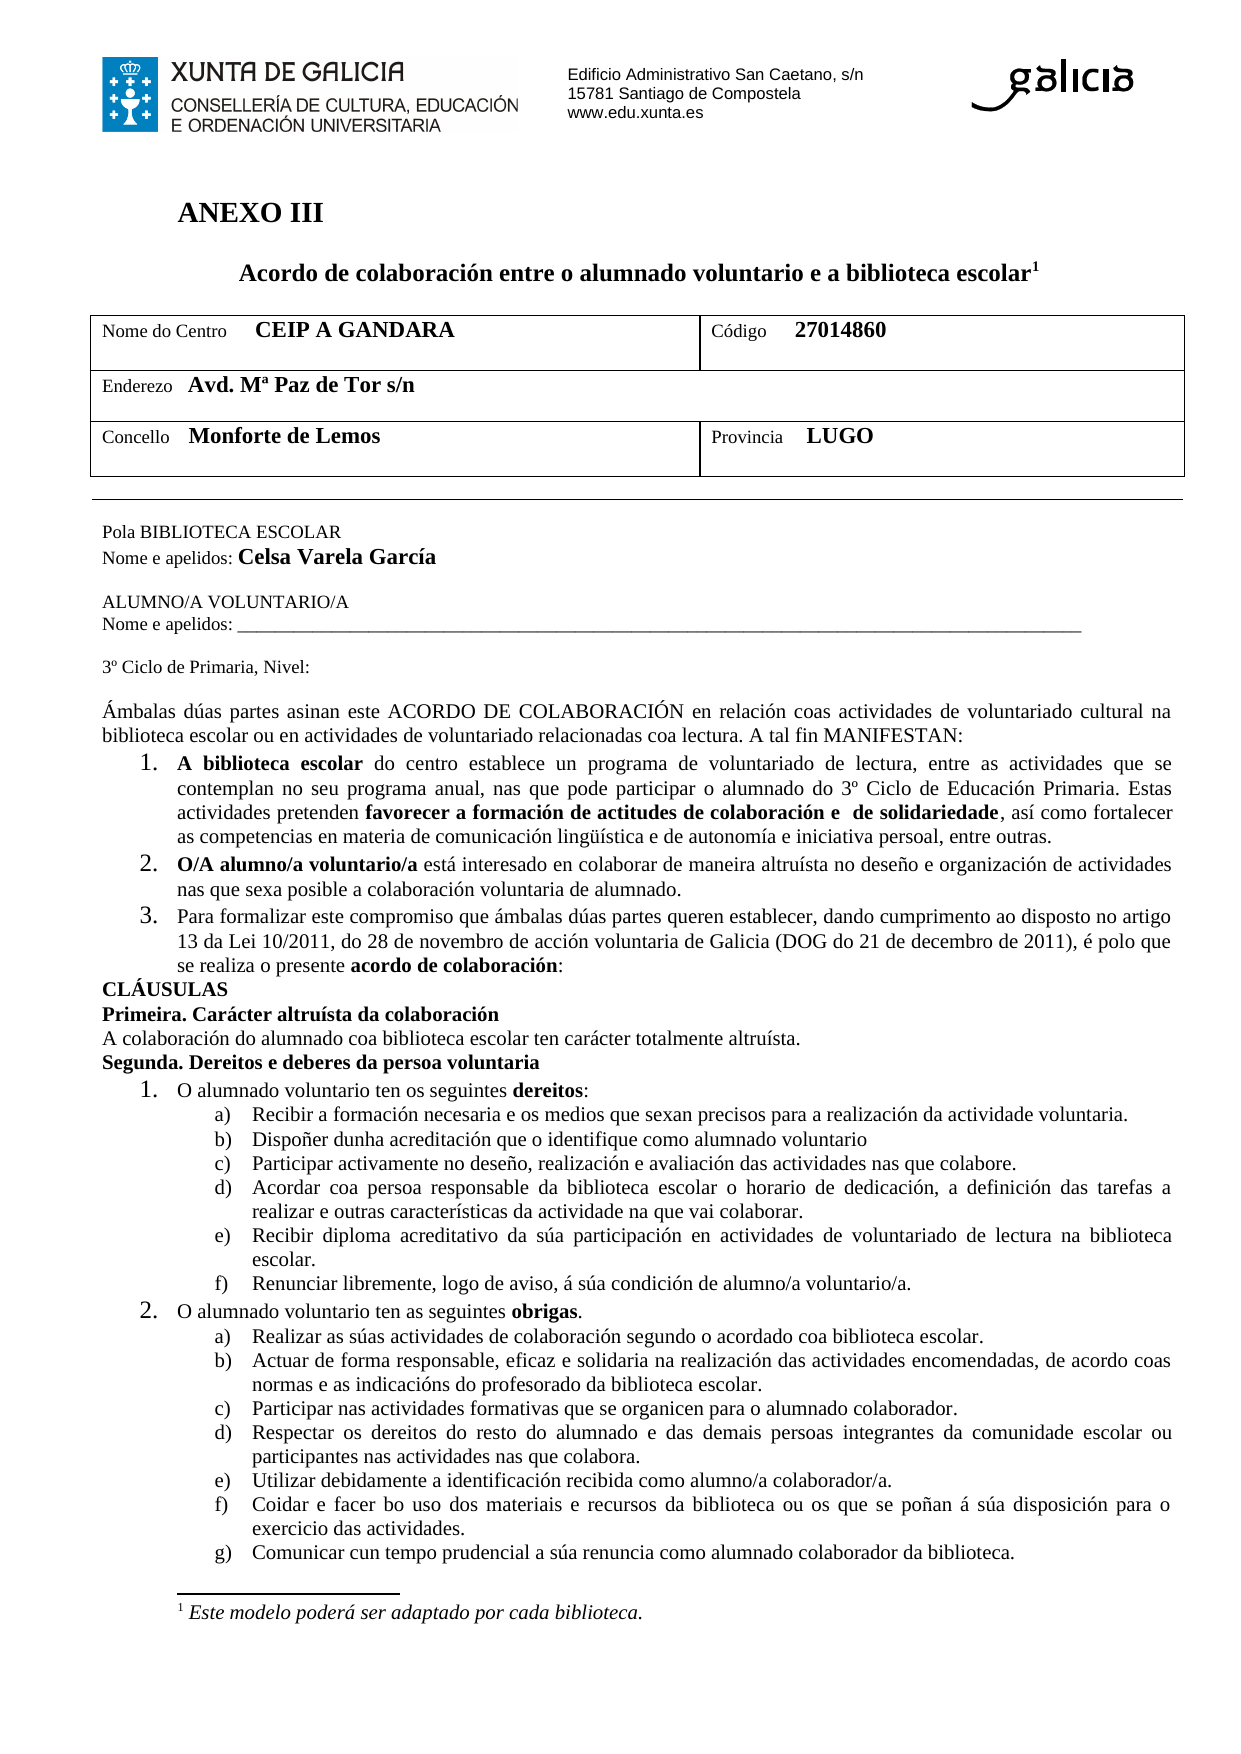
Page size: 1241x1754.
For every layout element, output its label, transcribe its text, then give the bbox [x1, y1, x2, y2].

table_cell Segunda. Dereitos e deberes da persoa voluntaria [91, 1050, 1184, 1074]
table_cell A colaboración do alumnado coa biblioteca escolar ten carácter totalmente altruísta. [91, 1026, 1184, 1049]
text Acordo de colaboración entre o alumnado voluntario e a biblioteca escolar [215, 258, 1063, 286]
picture [110, 95, 117, 102]
table_cell O alumnado voluntario ten os seguintes dereitos: Recibir a formación necesaria e os medios que sexan precisos para a realización da actividade voluntaria. Dispoñer dunha acreditación que o identifique como alumnado voluntario Participar activamente no deseño, realización e avaliación das actividades nas que colabore. Acordar coa persoa responsable da biblioteca escolar o horario de dedicación, a definición das tarefas a realizar e outras características da actividade na que vai colaborar. Recibir diploma acreditativo da súa participación en actividades de voluntariado de lectura na biblioteca escolar. Renunciar libremente, logo de aviso, á súa condición de alumno/a voluntario/a. O alumnado voluntario ten as seguintes obrigas. Realizar as súas actividades de colaboración segundo o acordado coa biblioteca escolar. Actuar de forma responsable, eficaz e solidaria na realización das actividades encomendadas, de acordo coas normas e as indicacións do profesorado da biblioteca escolar. Participar nas actividades formativas que se organicen para o alumnado colaborador. Respectar os dereitos do resto do alumnado e das demais persoas integrantes da comunidade escolar ou participantes nas actividades nas que colabora. Utilizar debidamente a identificación recibida como alumno/a colaborador/a. Coidar e facer bo uso dos materiais e recursos da biblioteca ou os que se poñan á súa disposición para o exercicio das actividades. Comunicar cun tempo prudencial a súa renuncia como alumnado colaborador da biblioteca. [91, 1074, 1184, 1564]
table_cell Concello Monforte de Lemos [91, 422, 699, 476]
table_cell [91, 677, 1184, 699]
table_cell Primeira. Carácter altruísta da colaboración [91, 1001, 1184, 1026]
table_header Código 27014860 [701, 316, 1184, 370]
picture [127, 78, 134, 85]
table_cell Provincia LUGO [701, 422, 1184, 476]
table_cell CLÁUSULAS [91, 978, 1184, 1001]
table_cell Enderezo Avd. Mª Paz de Tor s/n [91, 371, 1184, 421]
text Este modelo poderá ser adaptado por cada biblioteca. [177, 1600, 1063, 1624]
table_cell [91, 477, 1184, 499]
picture [110, 78, 117, 85]
text ANEXO III [177, 195, 1063, 229]
table_cell Ámbalas dúas partes asinan este ACORDO DE COLABORACIÓN en relación coas actividades de voluntariado cultural na biblioteca escolar ou en actividades de voluntariado relacionadas coa lectura. A tal fin MANIFESTAN: A biblioteca escolar do centro establece un programa de voluntariado de lectura, entre as actividades que se contemplan no seu programa anual, nas que pode participar o alumnado do 3º Ciclo de Educación Primaria. Estas actividades pretenden favorecer a formación de actitudes de colaboración e de solidariedade, así como fortalecer as competencias en materia de comunicación lingüística e de autonomía e iniciativa persoal, entre outras. O/A alumno/a voluntario/a está interesado en colaborar de maneira altruísta no deseño e organización de actividades nas que sexa posible a colaboración voluntaria de alumnado. Para formalizar este compromiso que ámbalas dúas partes queren establecer, dando cumprimento ao disposto no artigo 13 da Lei 10/2011, do 28 de novembro de acción voluntaria de Galicia (DOG do 21 de decembro de 2011), é polo que se realiza o presente acordo de colaboración: [91, 699, 1184, 977]
picture [143, 111, 150, 118]
picture [110, 111, 117, 118]
table_cell ALUMNO/A VOLUNTARIO/A Nome e apelidos: __________________________________________________________________________________________ 3º Ciclo de Primaria, Nivel: [91, 569, 1184, 677]
table_header Nome do Centro CEIP A GANDARA [91, 316, 699, 370]
picture [159, 57, 518, 132]
picture [122, 100, 139, 124]
picture [143, 78, 150, 85]
picture [126, 89, 134, 97]
table_cell Pola BIBLIOTECA ESCOLAR Nome e apelidos: Celsa Varela García [91, 499, 1184, 569]
picture [143, 95, 150, 102]
